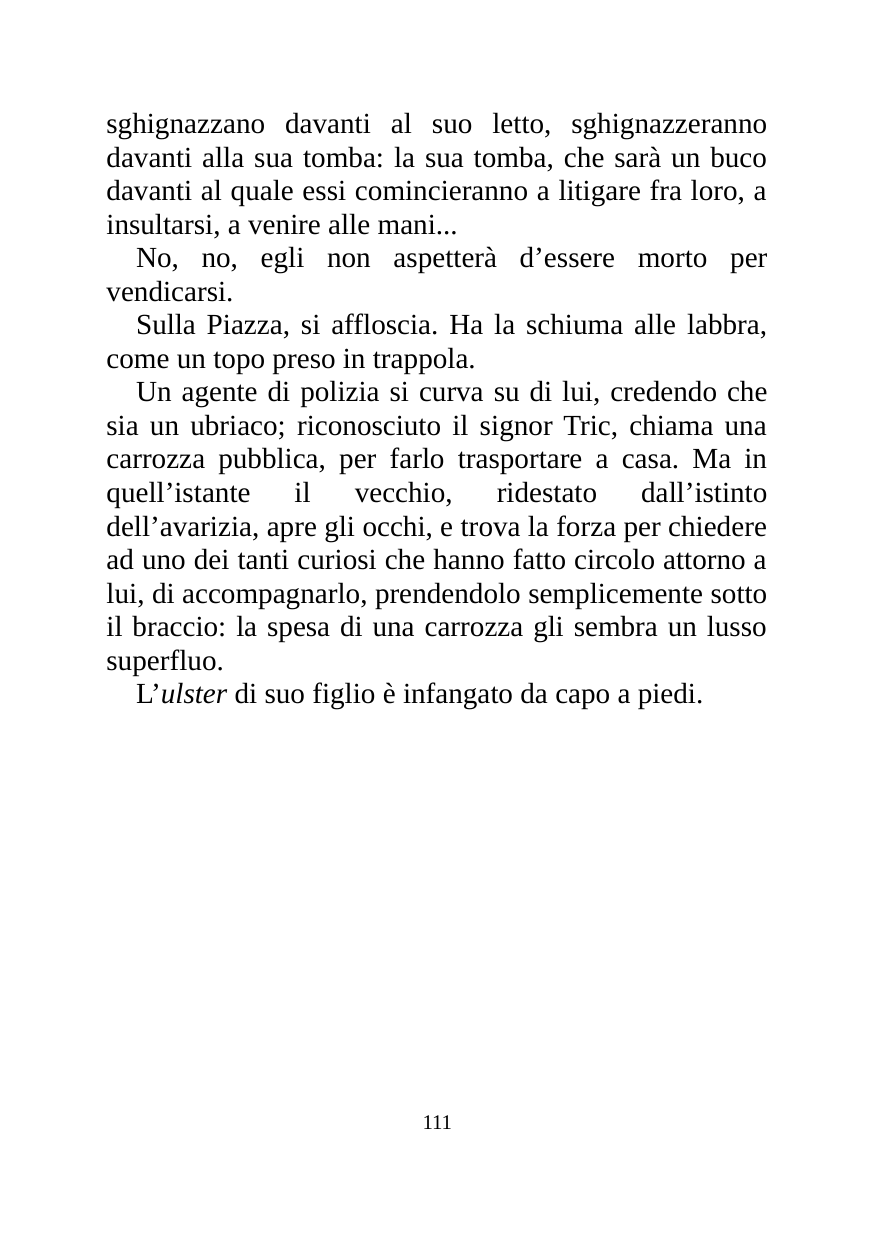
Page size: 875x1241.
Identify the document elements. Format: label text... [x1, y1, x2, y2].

text sghignazzano davanti al suo letto, sghignazzeranno davanti alla sua tomba: la sua tomba, che sarà un buco davanti al quale essi comincieranno a litigare fra loro, a insultarsi, a venire alle mani... [106, 106, 768, 240]
text L’ulster di suo figlio è infangato da capo a piedi. [106, 676, 768, 710]
text No, no, egli non aspetterà d’essere morto per vendicarsi. [106, 240, 768, 307]
text Sulla Piazza, si affloscia. Ha la schiuma alle labbra, come un topo preso in trappola. [106, 307, 768, 374]
text Un agente di polizia si curva su di lui, credendo che sia un ubriaco; riconosciuto il signor Tric, chiama una carrozza pubblica, per farlo trasportare a casa. Ma in quell’istante il vecchio, ridestato dall’istinto dell’avarizia, apre gli occhi, e trova la forza per chiedere ad uno dei tanti curiosi che hanno fatto circolo attorno a lui, di accompagnarlo, prendendolo semplicemente sotto il braccio: la spesa di una carrozza gli sembra un lusso superfluo. [106, 374, 768, 676]
